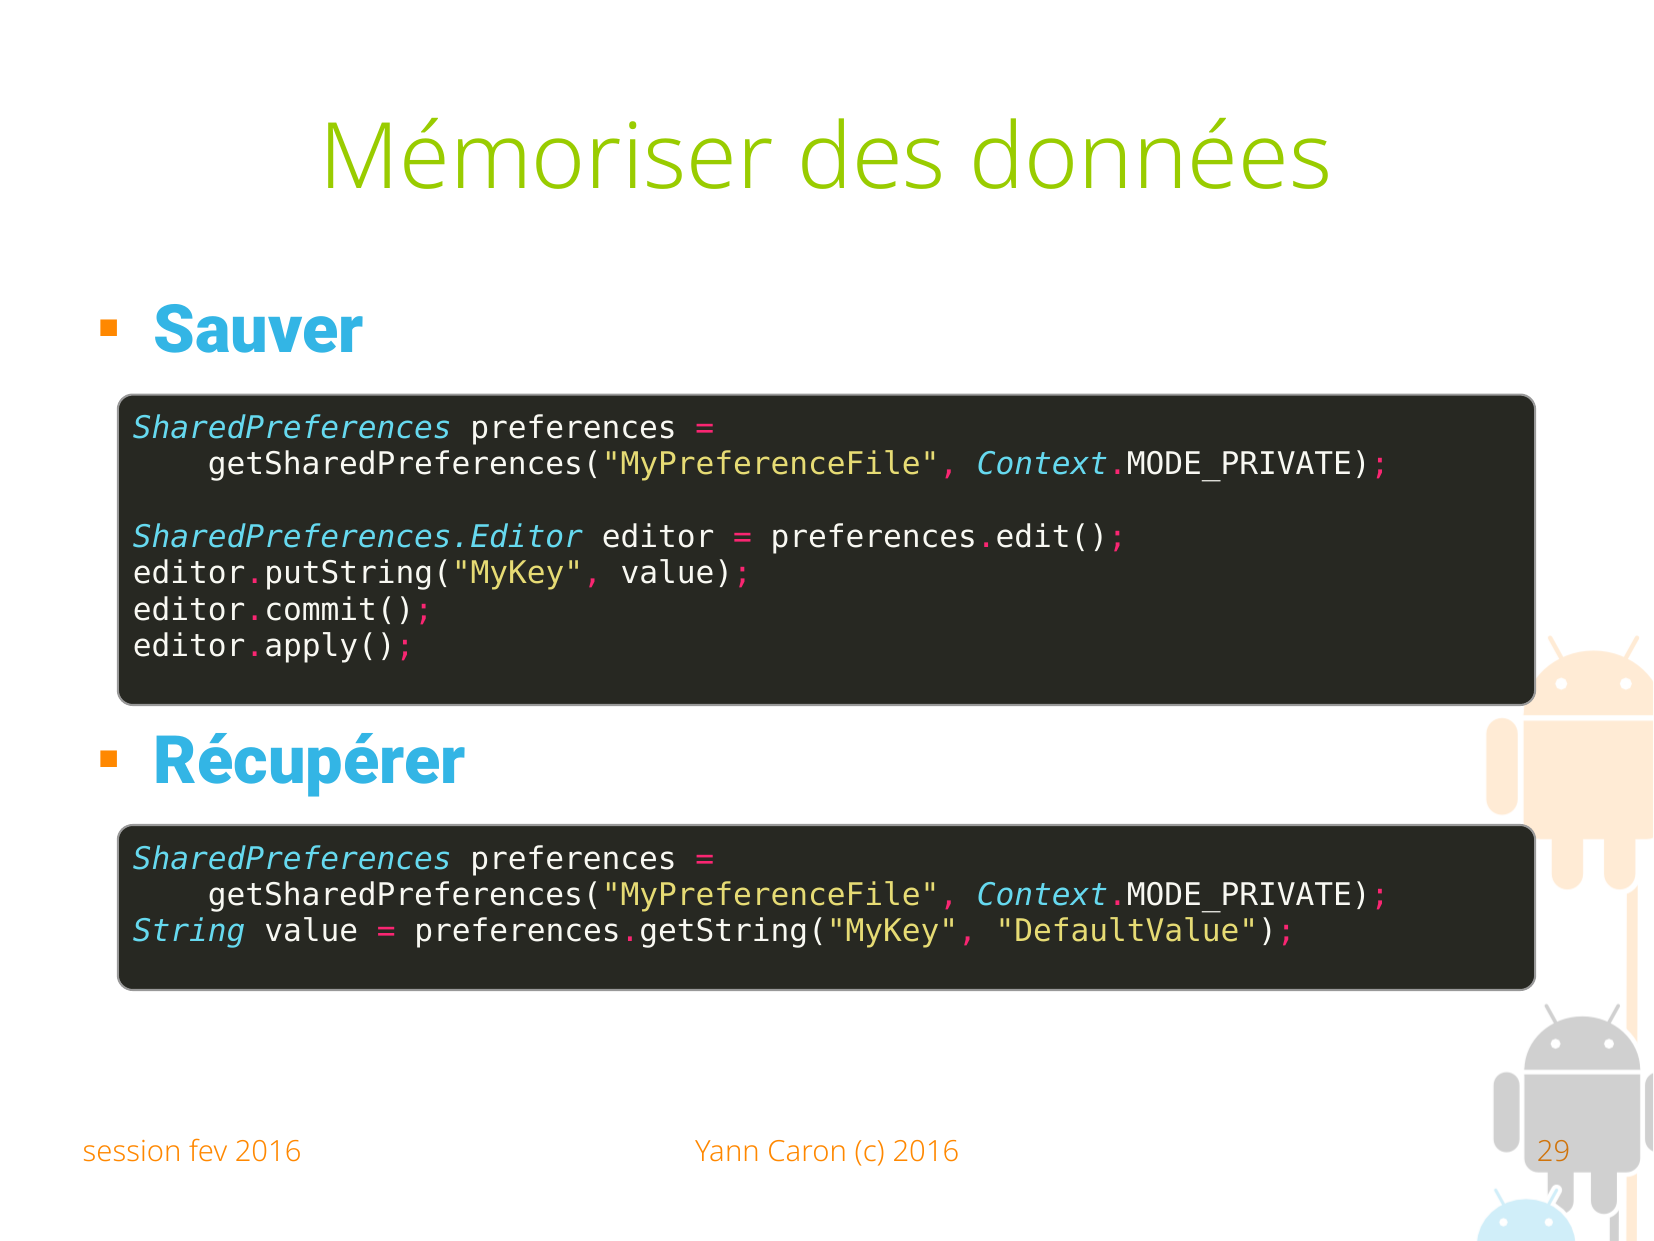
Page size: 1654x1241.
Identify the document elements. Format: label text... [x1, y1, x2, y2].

picture [240, 423, 1654, 1241]
text_box SharedPreferences preferences = getSharedPreferences("MyPreferenceFile", Context.MODE_PRIVATE); String value = preferences.getString("MyKey", "DefaultValue"); [117, 825, 1536, 991]
title Mémoriser des données [82, 49, 1571, 257]
text_box SharedPreferences preferences = getSharedPreferences("MyPreferenceFile", Context.MODE_PRIVATE); SharedPreferences.Editor editor = preferences.edit(); editor.putString("MyKey", value); editor.commit(); editor.apply(); [117, 394, 1536, 706]
list Sauver Récupérer [82, 290, 1571, 1010]
